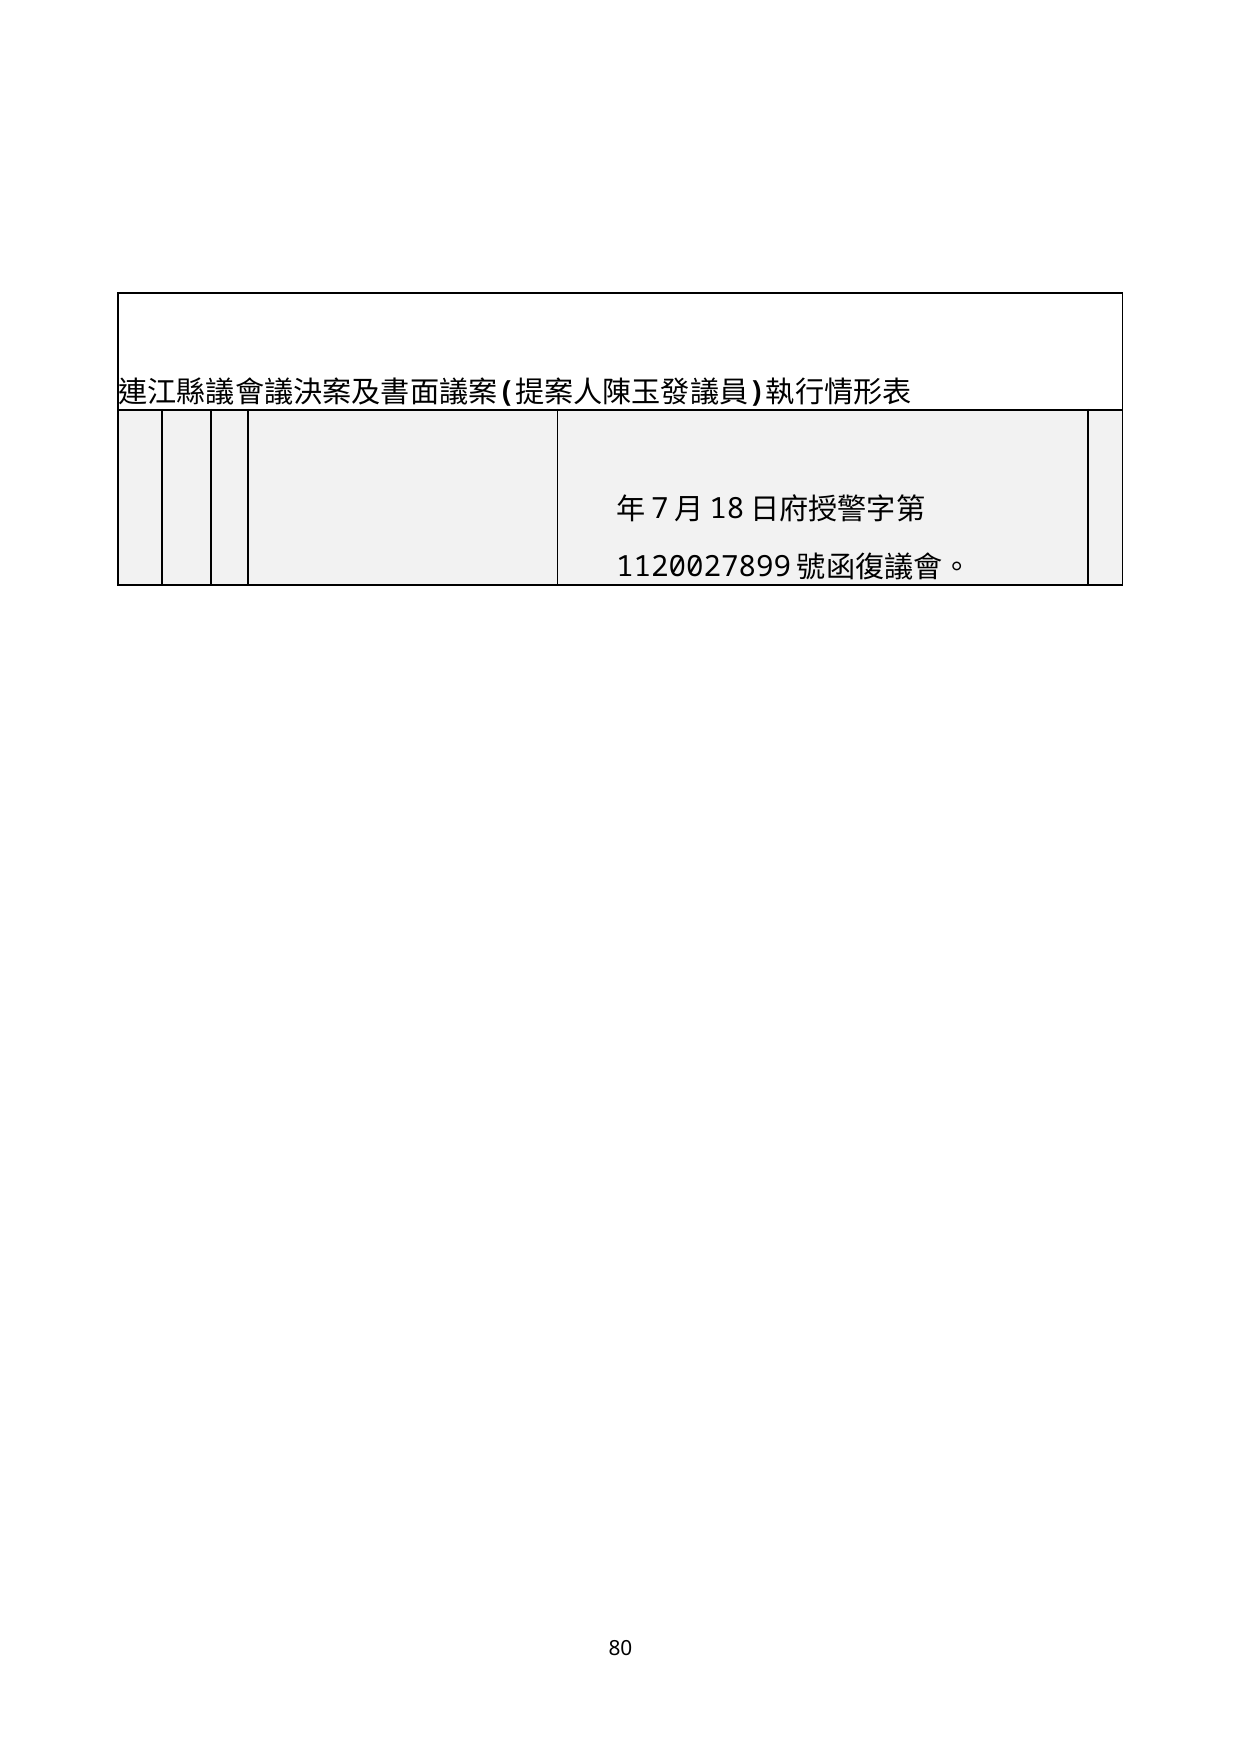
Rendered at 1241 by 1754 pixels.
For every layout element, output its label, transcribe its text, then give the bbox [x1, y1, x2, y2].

table_cell [212, 411, 247, 584]
table_cell [1089, 411, 1122, 584]
table_cell [119, 411, 161, 584]
table_cell 年7月18日府授警字第1120027899號函復議會。 [558, 411, 1087, 584]
table_header 連江縣議會議決案及書面議案(提案人陳玉發議員)執行情形表 [119, 294, 1122, 409]
table_cell [163, 411, 210, 584]
table_cell [249, 411, 557, 584]
